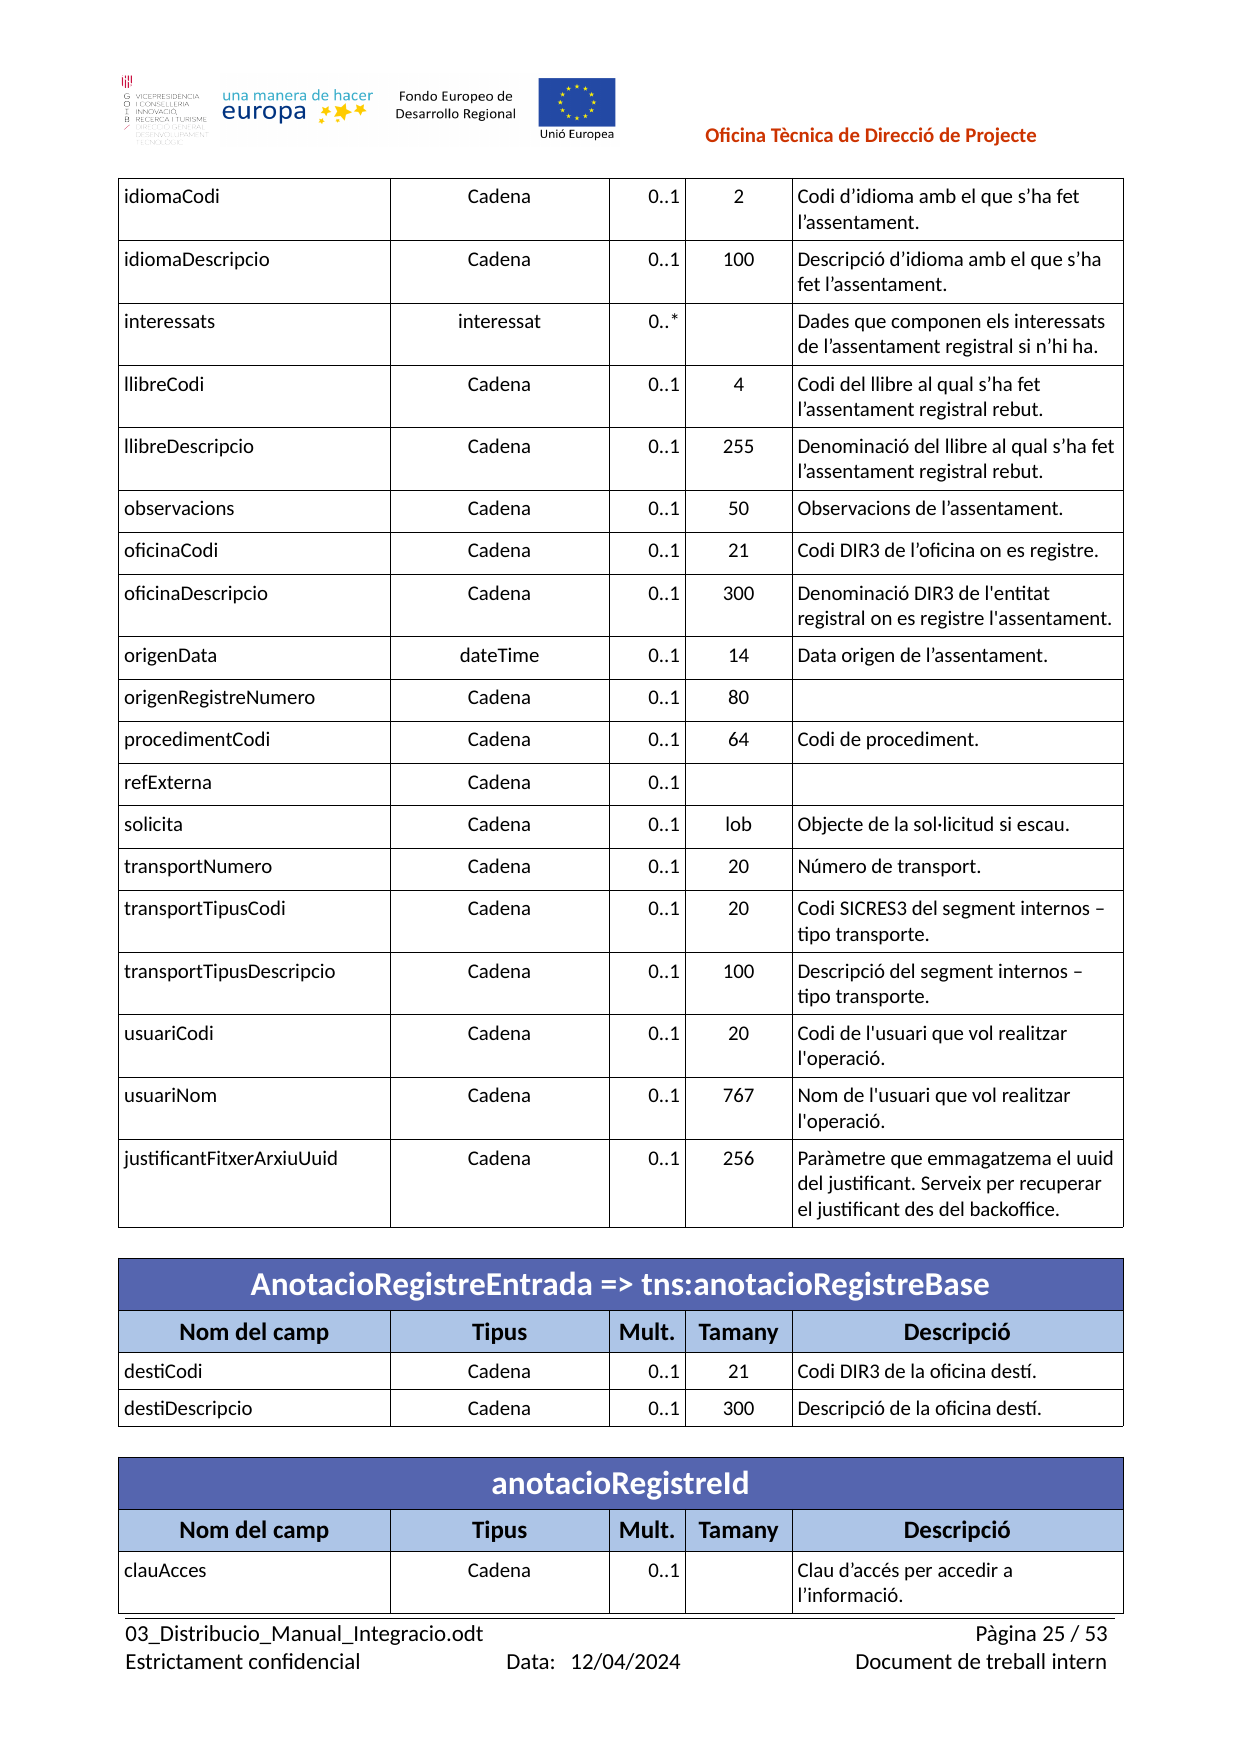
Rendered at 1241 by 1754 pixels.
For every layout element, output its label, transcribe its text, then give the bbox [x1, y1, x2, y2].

table_cell 0..1 [610, 891, 685, 952]
table_cell Data origen de l’assentament. [793, 637, 1123, 679]
table_cell 767 [686, 1078, 792, 1139]
table_header AnotacioRegistreEntrada => tns:anotacioRegistreBase [119, 1259, 1123, 1310]
table_cell Nom de l'usuari que vol realitzar l'operació. [793, 1078, 1123, 1139]
table_cell 0..1 [610, 1015, 685, 1077]
table_cell Mult. [610, 1311, 685, 1352]
table_cell Cadena [391, 1353, 609, 1389]
table_cell Nom del camp [119, 1510, 390, 1551]
table_cell transportTipusDescripcio [119, 953, 390, 1014]
table_cell Descripció del segment internos – tipo transporte. [793, 953, 1123, 1014]
table_cell Cadena [391, 575, 609, 636]
table_cell llibreCodi [119, 366, 390, 427]
table_cell Nom del camp [119, 1311, 390, 1352]
table_cell Cadena [391, 533, 609, 574]
table_cell Cadena [391, 1015, 609, 1077]
table_cell Codi DIR3 de la oficina destí. [793, 1353, 1123, 1389]
table_cell [793, 764, 1123, 805]
table_cell 0..1 [610, 575, 685, 636]
table_cell 0..1 [610, 1353, 685, 1389]
table_cell Cadena [391, 1140, 609, 1227]
table_cell 0..1 [610, 366, 685, 427]
table_cell Descripció d’idioma amb el que s’ha fet l’assentament. [793, 241, 1123, 302]
table_cell Codi d’idioma amb el que s’ha fet l’assentament. [793, 179, 1123, 240]
table_cell Codi del llibre al qual s’ha fet l’assentament registral rebut. [793, 366, 1123, 427]
table_cell observacions [119, 491, 390, 532]
table_cell idiomaCodi [119, 179, 390, 240]
table_cell Codi de l'usuari que vol realitzar l'operació. [793, 1015, 1123, 1077]
table_cell origenRegistreNumero [119, 680, 390, 721]
table_cell 21 [686, 1353, 792, 1389]
table_cell 0..1 [610, 764, 685, 805]
table_cell transportNumero [119, 849, 390, 889]
table_cell 0..1 [610, 722, 685, 763]
table_cell Número de transport. [793, 849, 1123, 889]
table_cell 0..1 [610, 491, 685, 532]
table_cell 300 [686, 1390, 792, 1426]
picture [219, 73, 621, 147]
table_cell 0..1 [610, 428, 685, 490]
table_cell Cadena [391, 722, 609, 763]
table_cell [686, 764, 792, 805]
table_cell Objecte de la sol·licitud si escau. [793, 806, 1123, 847]
table_cell Observacions de l’assentament. [793, 491, 1123, 532]
table_cell 20 [686, 891, 792, 952]
table_cell Tamany [686, 1311, 792, 1352]
table_cell 100 [686, 241, 792, 302]
table_cell 300 [686, 575, 792, 636]
table_cell Codi de procediment. [793, 722, 1123, 763]
table_cell clauAcces [119, 1552, 390, 1613]
table_cell 4 [686, 366, 792, 427]
table_cell destiDescripcio [119, 1390, 390, 1426]
table_cell Cadena [391, 1390, 609, 1426]
table_cell 255 [686, 428, 792, 490]
table_cell 14 [686, 637, 792, 679]
table_cell procedimentCodi [119, 722, 390, 763]
table_cell Cadena [391, 366, 609, 427]
table_cell lob [686, 806, 792, 847]
table_cell 0..1 [610, 179, 685, 240]
table_cell Cadena [391, 179, 609, 240]
table_header anotacioRegistreId [119, 1458, 1123, 1509]
table_cell Cadena [391, 241, 609, 302]
table_cell 0..1 [610, 1552, 685, 1613]
table_cell 80 [686, 680, 792, 721]
table_cell 0..1 [610, 637, 685, 679]
table_cell destiCodi [119, 1353, 390, 1389]
table_cell usuariNom [119, 1078, 390, 1139]
picture [118, 73, 213, 147]
table_cell Codi DIR3 de l’oficina on es registre. [793, 533, 1123, 574]
table_cell [793, 680, 1123, 721]
table_cell llibreDescripcio [119, 428, 390, 490]
table_cell Cadena [391, 1552, 609, 1613]
table_cell 20 [686, 849, 792, 889]
table_cell 0..1 [610, 680, 685, 721]
table_cell origenData [119, 637, 390, 679]
table_cell Cadena [391, 491, 609, 532]
table_cell 50 [686, 491, 792, 532]
table_cell Tamany [686, 1510, 792, 1551]
table_cell 0..* [610, 304, 685, 365]
table_cell usuariCodi [119, 1015, 390, 1077]
table_cell 64 [686, 722, 792, 763]
table_cell refExterna [119, 764, 390, 805]
table_cell oficinaDescripcio [119, 575, 390, 636]
table_cell Paràmetre que emmagatzema el uuid del justificant. Serveix per recuperar el justificant des del backoffice. [793, 1140, 1123, 1227]
table_cell Cadena [391, 849, 609, 889]
table_cell Dades que componen els interessats de l’assentament registral si n’hi ha. [793, 304, 1123, 365]
table_cell 2 [686, 179, 792, 240]
table_cell 0..1 [610, 1078, 685, 1139]
table_cell Descripció [793, 1311, 1123, 1352]
table_cell Cadena [391, 428, 609, 490]
table_cell 0..1 [610, 953, 685, 1014]
table_cell Cadena [391, 764, 609, 805]
table_cell oficinaCodi [119, 533, 390, 574]
table_cell 0..1 [610, 533, 685, 574]
table_cell idiomaDescripcio [119, 241, 390, 302]
table_cell 256 [686, 1140, 792, 1227]
table_cell transportTipusCodi [119, 891, 390, 952]
table_cell 20 [686, 1015, 792, 1077]
table_cell [686, 304, 792, 365]
table_cell Denominació DIR3 de l'entitat registral on es registre l'assentament. [793, 575, 1123, 636]
table_cell Denominació del llibre al qual s’ha fet l’assentament registral rebut. [793, 428, 1123, 490]
table_cell 0..1 [610, 241, 685, 302]
table_cell Cadena [391, 891, 609, 952]
table_cell Cadena [391, 680, 609, 721]
table_cell Tipus [391, 1510, 609, 1551]
table_cell [686, 1552, 792, 1613]
table_cell 0..1 [610, 806, 685, 847]
table_cell Clau d’accés per accedir a l’informació. [793, 1552, 1123, 1613]
table_cell solicita [119, 806, 390, 847]
table_cell justificantFitxerArxiuUuid [119, 1140, 390, 1227]
table_cell Descripció [793, 1510, 1123, 1551]
table_cell 0..1 [610, 849, 685, 889]
table_cell 100 [686, 953, 792, 1014]
table_cell Codi SICRES3 del segment internos – tipo transporte. [793, 891, 1123, 952]
table_cell interessats [119, 304, 390, 365]
table_cell Cadena [391, 1078, 609, 1139]
table_cell 21 [686, 533, 792, 574]
table_cell 0..1 [610, 1140, 685, 1227]
table_cell Cadena [391, 806, 609, 847]
table_cell dateTime [391, 637, 609, 679]
table_cell Descripció de la oficina destí. [793, 1390, 1123, 1426]
table_cell Tipus [391, 1311, 609, 1352]
table_cell interessat [391, 304, 609, 365]
table_cell 0..1 [610, 1390, 685, 1426]
table_cell Cadena [391, 953, 609, 1014]
table_cell Mult. [610, 1510, 685, 1551]
